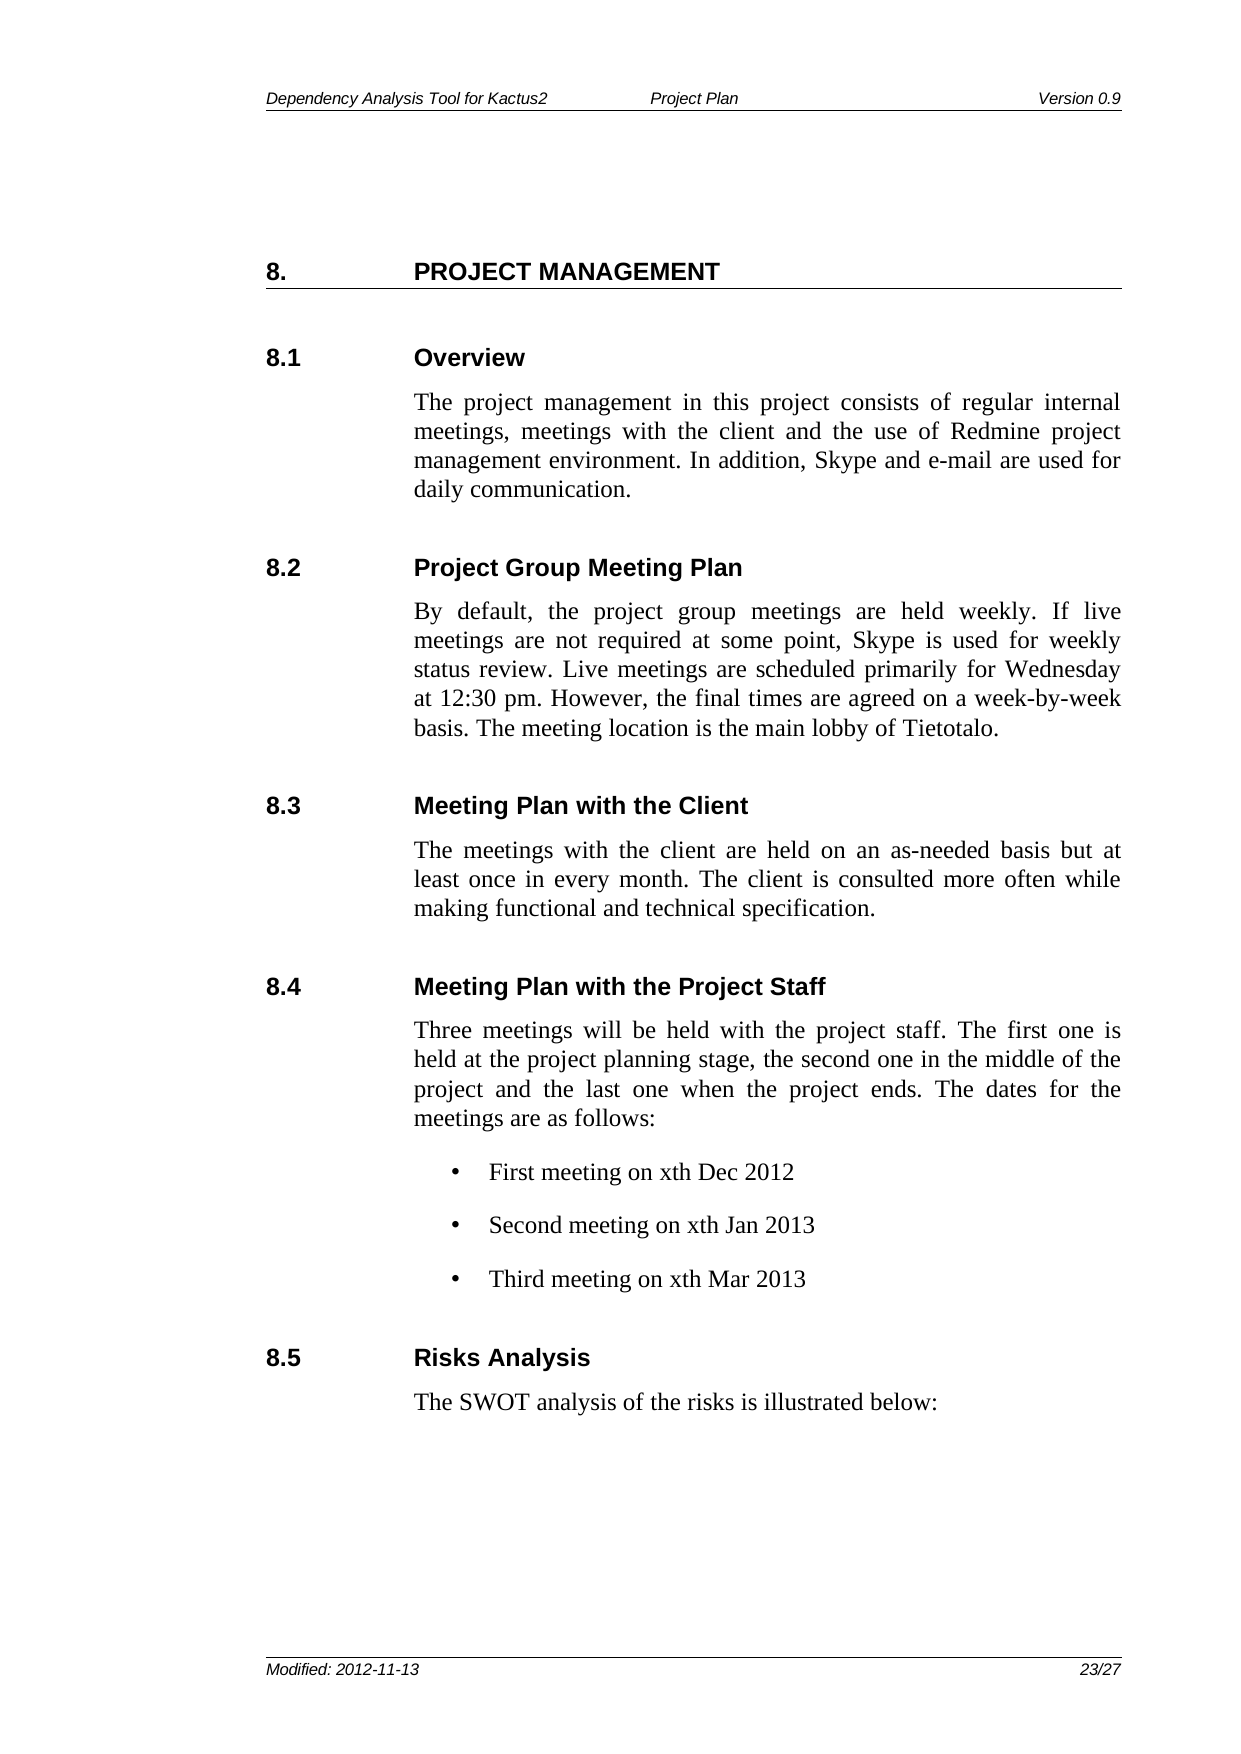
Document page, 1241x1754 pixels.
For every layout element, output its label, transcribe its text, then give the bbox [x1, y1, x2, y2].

text The SWOT analysis of the risks is illustrated below: [413, 1386, 1122, 1416]
subtitle Project Group Meeting Plan [266, 553, 1122, 582]
text Three meetings will be held with the project staff. The first one is held at the project planning stage, the second one in the middle of the project and the last one when the project ends. The dates for the meetings are as follows: [413, 1015, 1122, 1132]
subtitle Overview [266, 343, 1122, 372]
list Second meeting on xth Jan 2013 [451, 1210, 1122, 1239]
subtitle Meeting Plan with the Client [266, 791, 1122, 820]
list First meeting on xth Dec 2012 [451, 1156, 1122, 1185]
text By default, the project group meetings are held weekly. If live meetings are not required at some point, Skype is used for weekly status review. Live meetings are scheduled primarily for Wednesday at 12:30 pm. However, the final times are agreed on a week-by-week basis. The meeting location is the main lobby of Tietotalo. [413, 596, 1122, 741]
subtitle Risks Analysis [266, 1343, 1122, 1372]
subtitle Project Management [266, 257, 1122, 288]
text The project management in this project consists of regular internal meetings, meetings with the client and the use of Redmine project management environment. In addition, Skype and e-mail are used for daily communication. [413, 387, 1122, 503]
list Third meeting on xth Mar 2013 [451, 1264, 1122, 1293]
text The meetings with the client are held on an as-needed basis but at least once in every month. The client is consulted more often while making functional and technical specification. [413, 835, 1122, 922]
subtitle Meeting Plan with the Project Staff [266, 972, 1122, 1001]
